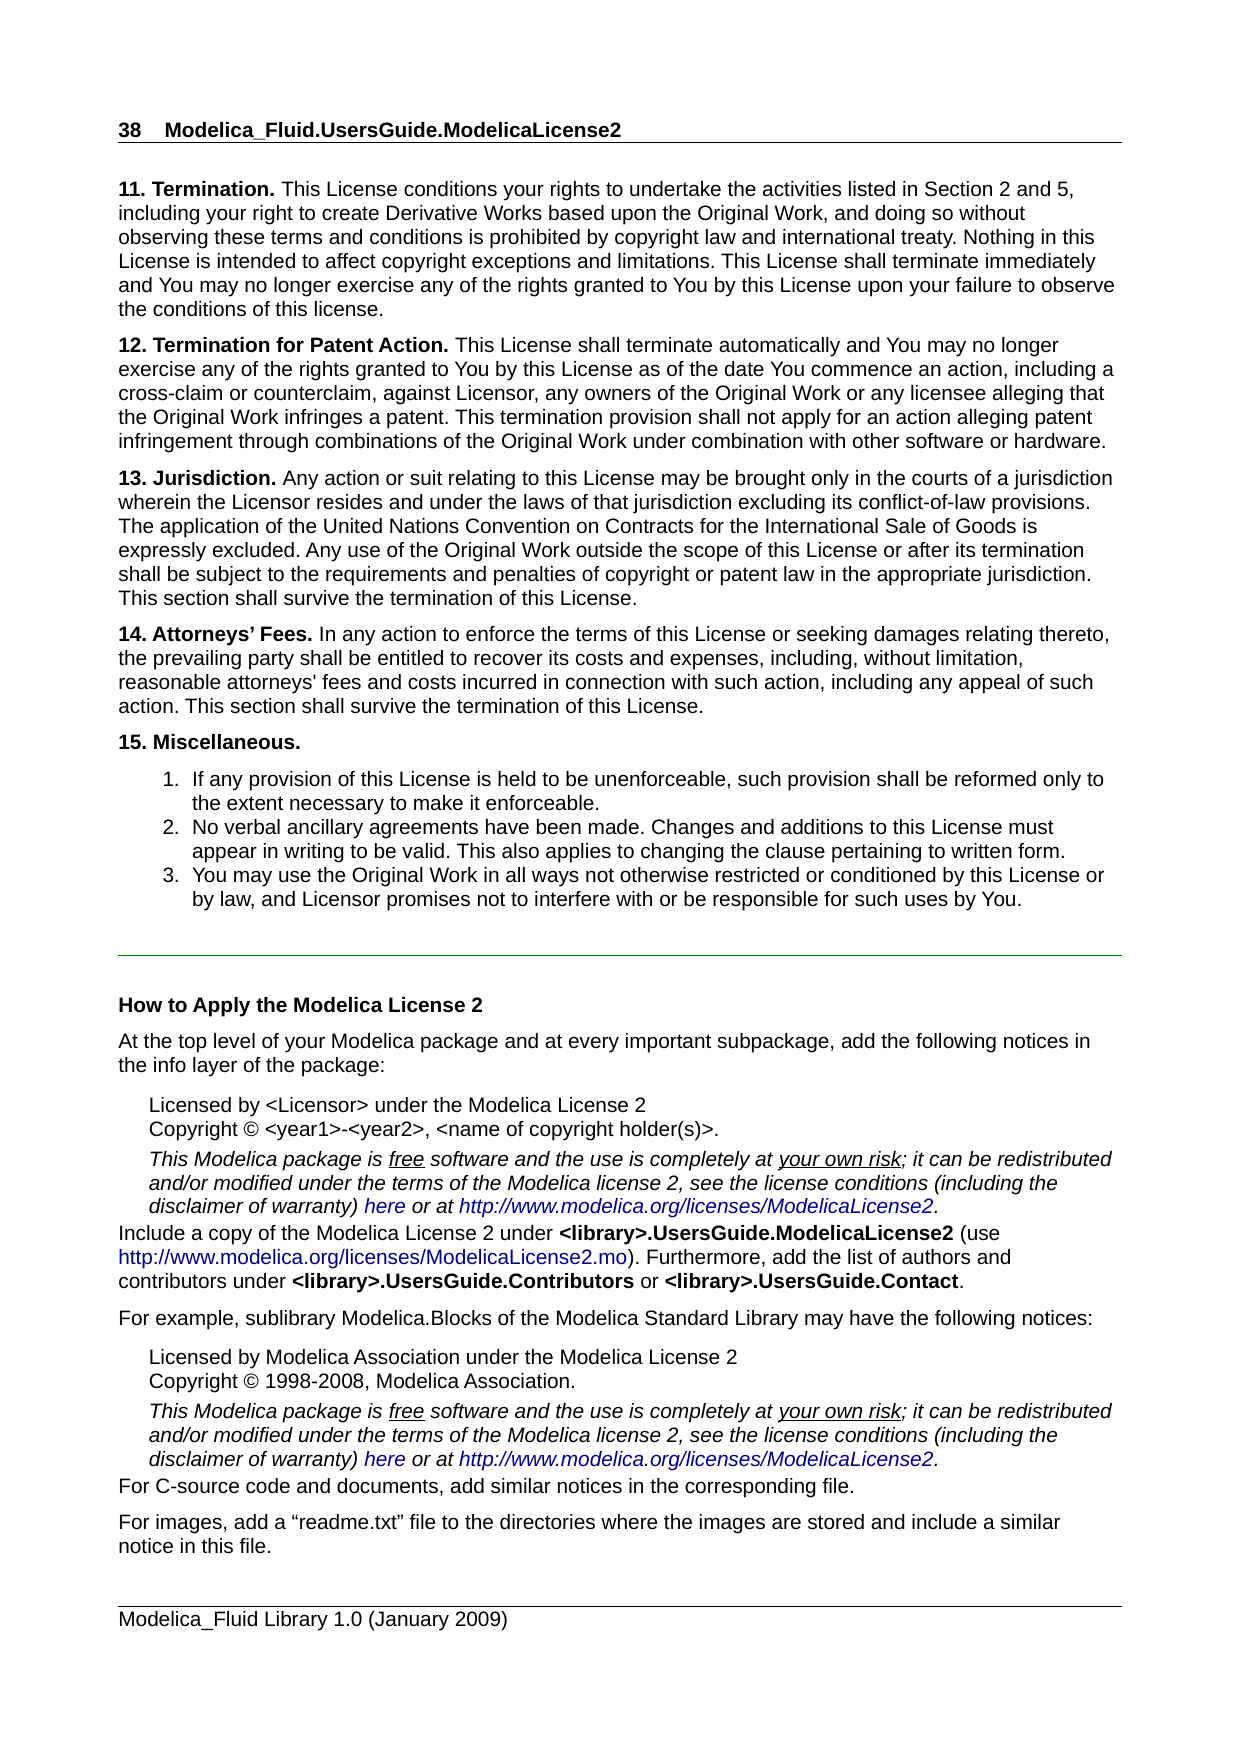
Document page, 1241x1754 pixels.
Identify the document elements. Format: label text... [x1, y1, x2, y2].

table_header This Modelica package is free software and the use is completely at your own risk; it can be redistributed and/or modified under the terms of the Modelica license 2, see the license conditions (including the disclaimer of warranty) here or at http://www.modelica.org/licenses/ModelicaLicense2. [146, 1144, 1122, 1221]
text 15. Miscellaneous. [118, 730, 1122, 754]
table_header Licensed by Modelica Association under the Modelica License 2 Copyright © 1998-2008, Modelica Association. [146, 1342, 749, 1396]
list No verbal ancillary agreements have been made. Changes and additions to this License must appear in writing to be valid. This also applies to changing the clause pertaining to written form. [162, 814, 1122, 862]
text 14. Attorneys’ Fees. In any action to enforce the terms of this License or seeking damages relating thereto, the prevailing party shall be entitled to recover its costs and expenses, including, without limitation, reasonable attorneys' fees and costs incurred in connection with such action, including any appeal of such action. This section shall survive the termination of this License. [118, 622, 1122, 718]
text 12. Termination for Patent Action. This License shall terminate automatically and You may no longer exercise any of the rights granted to You by this License as of the date You commence an action, including a cross-claim or counterclaim, against Licensor, any owners of the Original Work or any licensee alleging that the Original Work infringes a patent. This termination provision shall not apply for an action alleging patent infringement through combinations of the Original Work under combination with other software or hardware. [118, 333, 1122, 453]
table_header [118, 1342, 146, 1396]
text 13. Jurisdiction. Any action or suit relating to this License may be brought only in the courts of a jurisdiction wherein the Licensor resides and under the laws of that jurisdiction excluding its conflict-of-law provisions. The application of the United Nations Convention on Contracts for the International Sale of Goods is expressly excluded. Any use of the Original Work outside the scope of this License or after its termination shall be subject to the requirements and penalties of copyright or patent law in the appropriate jurisdiction. This section shall survive the termination of this License. [118, 466, 1122, 609]
table_header Licensed by <Licensor> under the Modelica License 2 Copyright © <year1>-<year2>, <name of copyright holder(s)>. [146, 1090, 736, 1143]
text Include a copy of the Modelica License 2 under <library>.UsersGuide.ModelicaLicense2 (use http://www.modelica.org/licenses/ModelicaLicense2.mo). Furthermore, add the list of authors and contributors under <library>.UsersGuide.Contributors or <library>.UsersGuide.Contact. [118, 1221, 1122, 1293]
table_header [118, 1090, 146, 1143]
list If any provision of this License is held to be unenforceable, such provision shall be reformed only to the extent necessary to make it enforceable. [162, 767, 1122, 814]
text For images, add a “readme.txt” file to the directories where the images are stored and include a similar notice in this file. [118, 1510, 1122, 1558]
text For example, sublibrary Modelica.Blocks of the Modelica Standard Library may have the following notices: [118, 1306, 1122, 1329]
subtitle How to Apply the Modelica License 2 [118, 993, 1122, 1017]
table_header [118, 1396, 146, 1473]
table_header [118, 1144, 146, 1221]
text For C-source code and documents, add similar notices in the corresponding file. [118, 1473, 1122, 1497]
table_header This Modelica package is free software and the use is completely at your own risk; it can be redistributed and/or modified under the terms of the Modelica license 2, see the license conditions (including the disclaimer of warranty) here or at http://www.modelica.org/licenses/ModelicaLicense2. [146, 1396, 1122, 1473]
text 11. Termination. This License conditions your rights to undertake the activities listed in Section 2 and 5, including your right to create Derivative Works based upon the Original Work, and doing so without observing these terms and conditions is prohibited by copyright law and international treaty. Nothing in this License is intended to affect copyright exceptions and limitations. This License shall terminate immediately and You may no longer exercise any of the rights granted to You by this License upon your failure to observe the conditions of this license. [118, 177, 1122, 321]
text At the top level of your Modelica package and at every important subpackage, add the following notices in the info layer of the package: [118, 1029, 1122, 1077]
list You may use the Original Work in all ways not otherwise restricted or conditioned by this License or by law, and Licensor promises not to interfere with or be responsible for such uses by You. [162, 862, 1122, 910]
